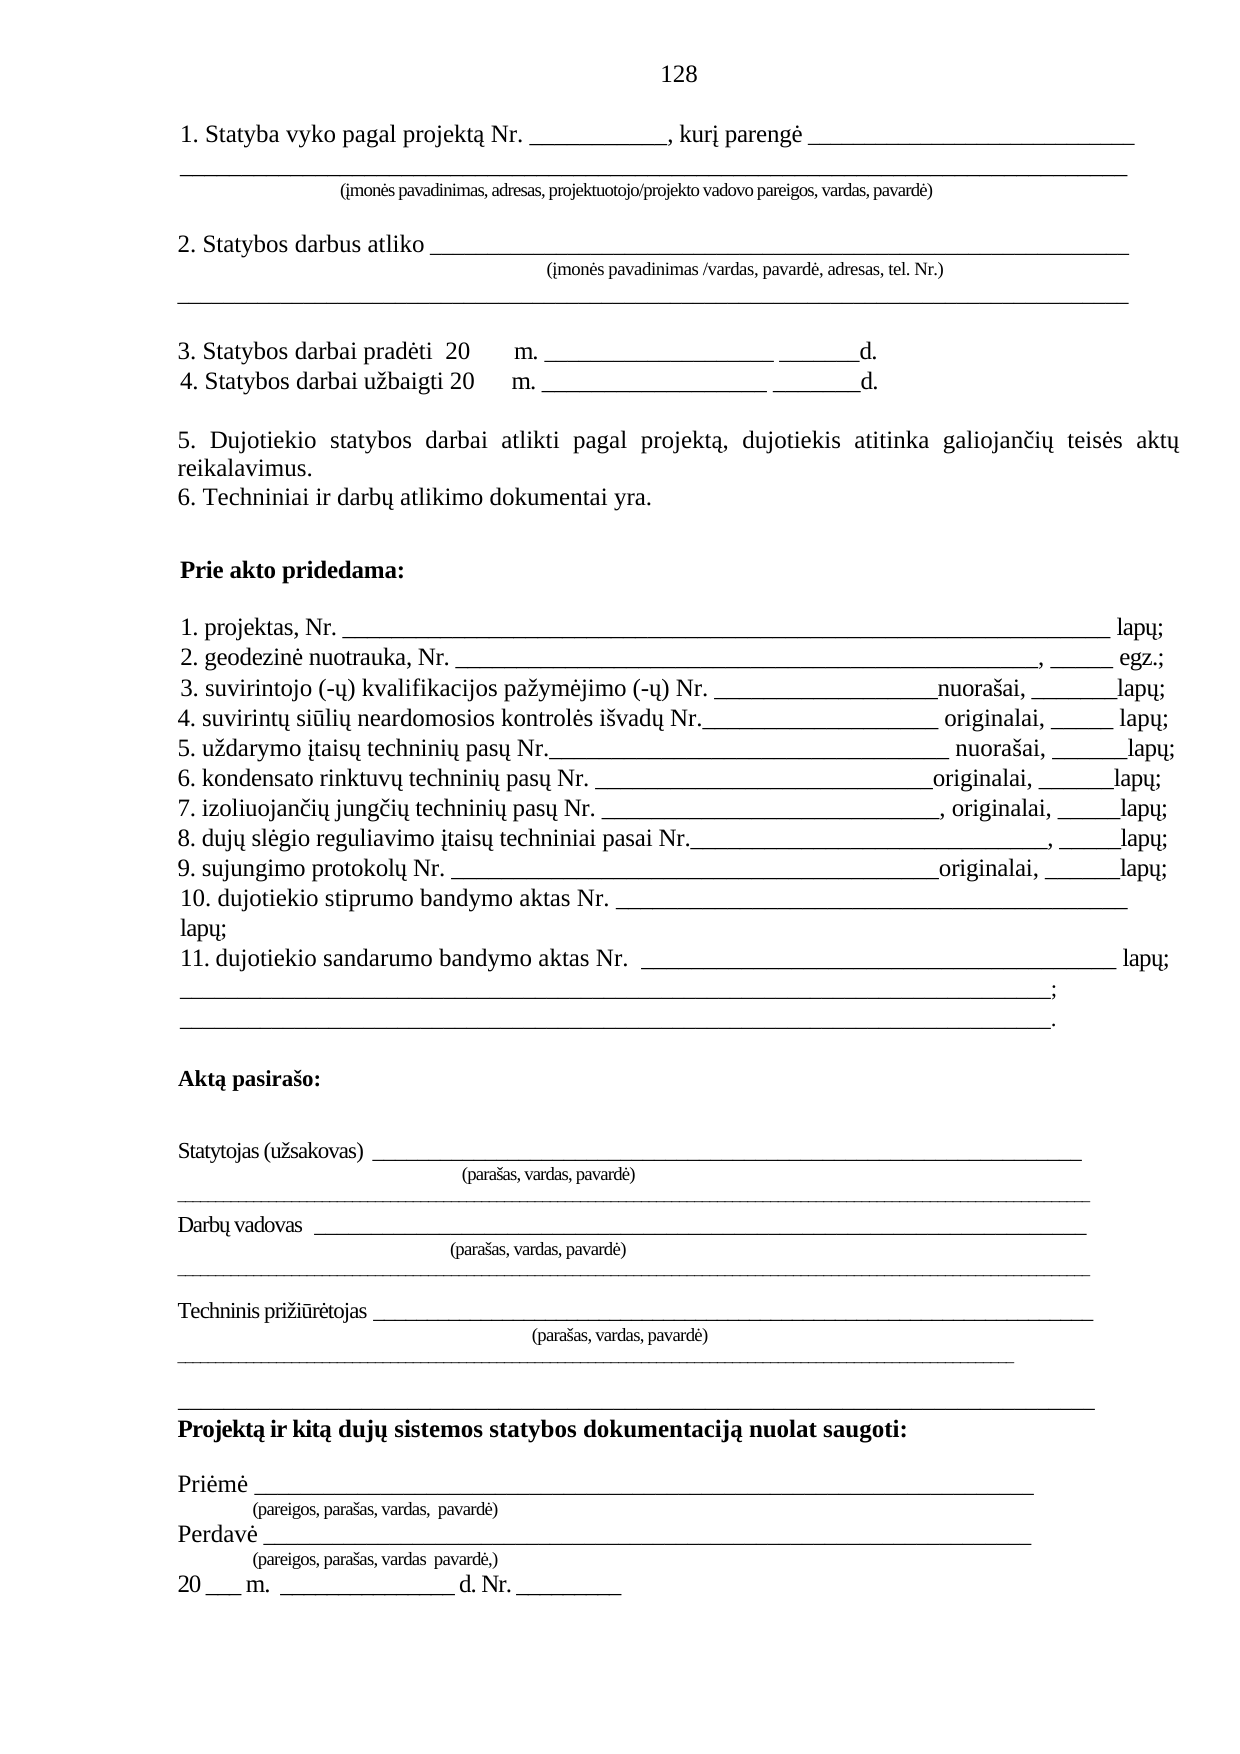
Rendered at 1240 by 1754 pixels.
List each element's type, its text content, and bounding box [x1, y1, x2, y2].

text 6. kondensato rinktuvų techninių pasų Nr. ___________________________originalai, ______lapų; [177, 762, 1181, 792]
text ________________________________________________________________________________ [178, 1384, 1181, 1414]
text ______________________________________________________________________________________________________________ [177, 1345, 1181, 1364]
text Perdavė ___________________________________________________________________ [177, 1519, 1181, 1548]
text 2. geodezinė nuotrauka, Nr. _______________________________________________, _____ egz.; [180, 641, 1181, 672]
text 5. uždarymo įtaisų techninių pasų Nr.________________________________ nuorašai, ______lapų; [177, 732, 1181, 762]
text 1. Statyba vyko pagal projektą Nr. ___________, kurį parengė _____________________________ [180, 118, 1181, 149]
text (pareigos, parašas, vardas pavardė,) [177, 1548, 1181, 1569]
text Techninis prižiūrėtojas ___________________________________________________________________ [177, 1297, 1181, 1324]
text 11. dujotiekio sandarumo bandymo aktas Nr. ______________________________________ lapų; [180, 942, 1181, 972]
text 3. Statybos darbai pradėti 20 m. ____________________ _______d. [177, 335, 1181, 365]
text 5. Dujotiekio statybos darbai atlikti pagal projektą, dujotiekis atitinka galiojančių teisės aktų reikalavimus. [177, 425, 1181, 482]
text 6. Techniniai ir darbų atlikimo dokumentai yra. [177, 482, 1181, 511]
text _____________________________________________________________________________ [180, 149, 1181, 179]
text (įmonės pavadinimas, adresas, projektuotojo/projekto vadovo pareigos, vardas, pavardė) [331, 179, 1181, 201]
text 4. Statybos darbai užbaigti 20 m. __________________ _______d. [180, 365, 1181, 396]
text (pareigos, parašas, vardas, pavardė) [177, 1498, 1181, 1519]
text Statytojas (užsakovas) _______________________________________________________________ [178, 1137, 1181, 1163]
text Projektą ir kitą dujų sistemos statybos dokumentaciją nuolat saugoti: [177, 1414, 1181, 1442]
text (įmonės pavadinimas /vardas, pavardė, adresas, tel. Nr.) [504, 258, 1181, 280]
text Aktą pasirašo: [178, 1062, 1181, 1092]
text 3. suvirintojo (-ų) kvalifikacijos pažymėjimo (-ų) Nr. __________________nuorašai, _______lapų; [180, 672, 1181, 702]
text (parašas, vardas, pavardė) [450, 1238, 1181, 1259]
text (parašas, vardas, pavardė) [177, 1324, 1181, 1345]
text ________________________________________________________________________________________________________________________ [177, 1259, 1181, 1278]
text (parašas, vardas, pavardė) [462, 1163, 1181, 1185]
text 2. Statybos darbus atliko _____________________________________________________________ [177, 229, 1181, 258]
text 8. dujų slėgio reguliavimo įtaisų techniniai pasai Nr._____________________________, _____lapų; [177, 822, 1181, 852]
text ____________________________________________________________________________. [180, 1002, 1181, 1032]
text Darbų vadovas ____________________________________________________________________ [177, 1211, 1181, 1238]
text 7. izoliuojančių jungčių techninių pasų Nr. ___________________________, originalai, _____lapų; [177, 792, 1181, 822]
text ___________________________________________________________________________________ [177, 280, 1181, 306]
text Prie akto pridedama: [180, 554, 1181, 584]
text ________________________________________________________________________________________________________________________ [177, 1185, 1181, 1204]
text 1. projektas, Nr. ______________________________________________________________ lapų; [180, 611, 1181, 641]
text 4. suvirintų siūlių neardomosios kontrolės išvadų Nr.___________________ originalai, _____ lapų; [177, 702, 1181, 732]
text 10. dujotiekio stiprumo bandymo aktas Nr. _________________________________________ lapų; [180, 882, 1181, 942]
text 9. sujungimo protokolų Nr. _______________________________________originalai, ______lapų; [177, 852, 1181, 882]
text 20 ___ m. _______________ d. Nr. _________ [177, 1569, 1181, 1598]
text ____________________________________________________________________________; [180, 972, 1181, 1002]
text Priėmė ____________________________________________________________________ [177, 1469, 1181, 1498]
